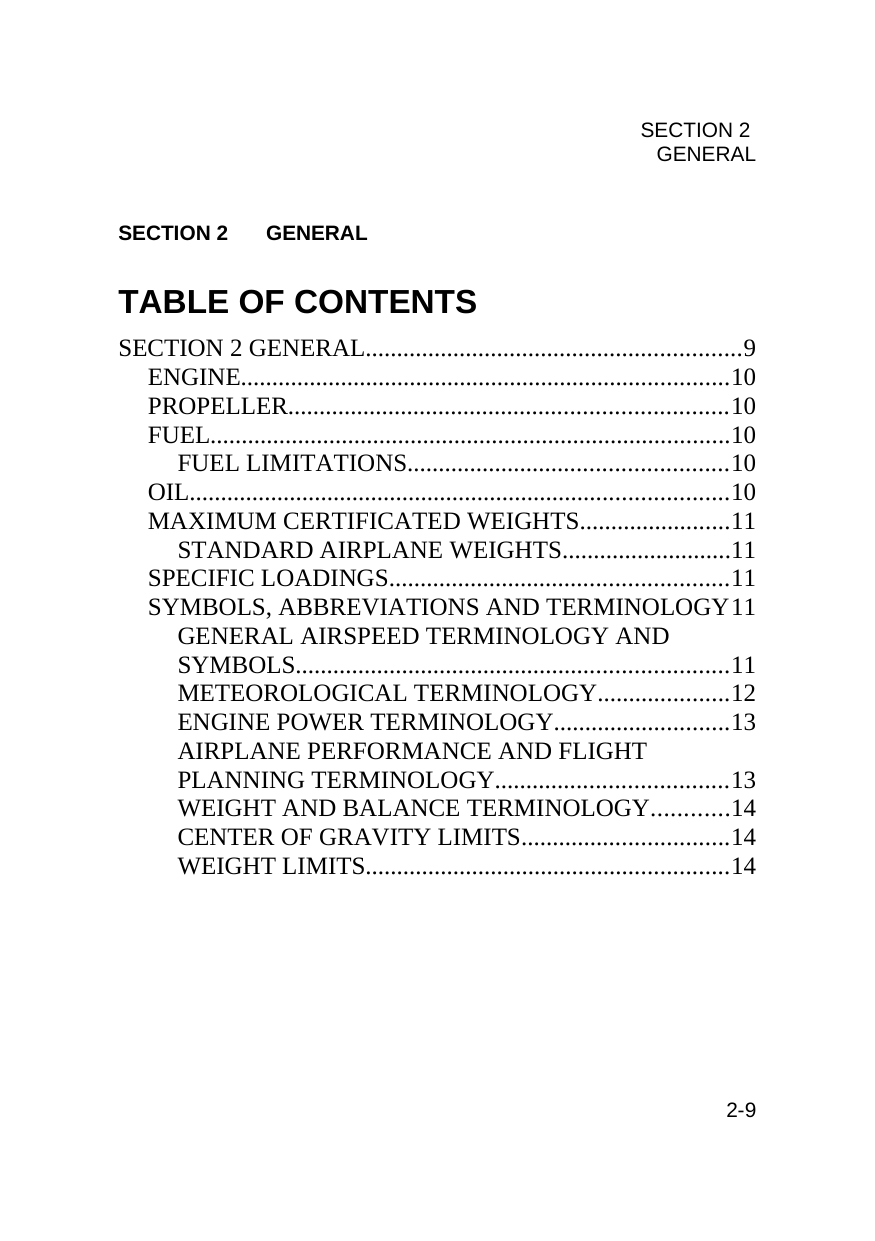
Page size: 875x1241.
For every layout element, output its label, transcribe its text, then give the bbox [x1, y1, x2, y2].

text WEIGHT AND BALANCE TERMINOLOGY 14 [177, 793, 756, 822]
text METEOROLOGICAL TERMINOLOGY 12 [177, 678, 756, 707]
text CENTER OF GRAVITY LIMITS 14 [177, 822, 756, 851]
text ENGINE POWER TERMINOLOGY 13 [177, 707, 756, 736]
subtitle GENERAL [118, 221, 756, 245]
text PROPELLER 10 [148, 391, 756, 420]
text SPECIFIC LOADINGS 11 [148, 563, 756, 592]
text STANDARD AIRPLANE WEIGHTS 11 [177, 535, 756, 563]
text SECTION 2 GENERAL 9 [118, 333, 756, 362]
text AIRPLANE PERFORMANCE AND FLIGHT PLANNING TERMINOLOGY 13 [177, 736, 756, 793]
text FUEL 10 [148, 420, 756, 448]
text GENERAL AIRSPEED TERMINOLOGY AND SYMBOLS 11 [177, 621, 756, 678]
text MAXIMUM CERTIFICATED WEIGHTS 11 [148, 506, 756, 535]
text SYMBOLS, ABBREVIATIONS AND TERMINOLOGY 11 [148, 592, 756, 621]
text WEIGHT LIMITS 14 [177, 851, 756, 880]
text ENGINE 10 [148, 362, 756, 391]
text OIL 10 [148, 477, 756, 506]
text FUEL LIMITATIONS 10 [177, 448, 756, 477]
subtitle TABLE OF CONTENTS [118, 282, 756, 321]
